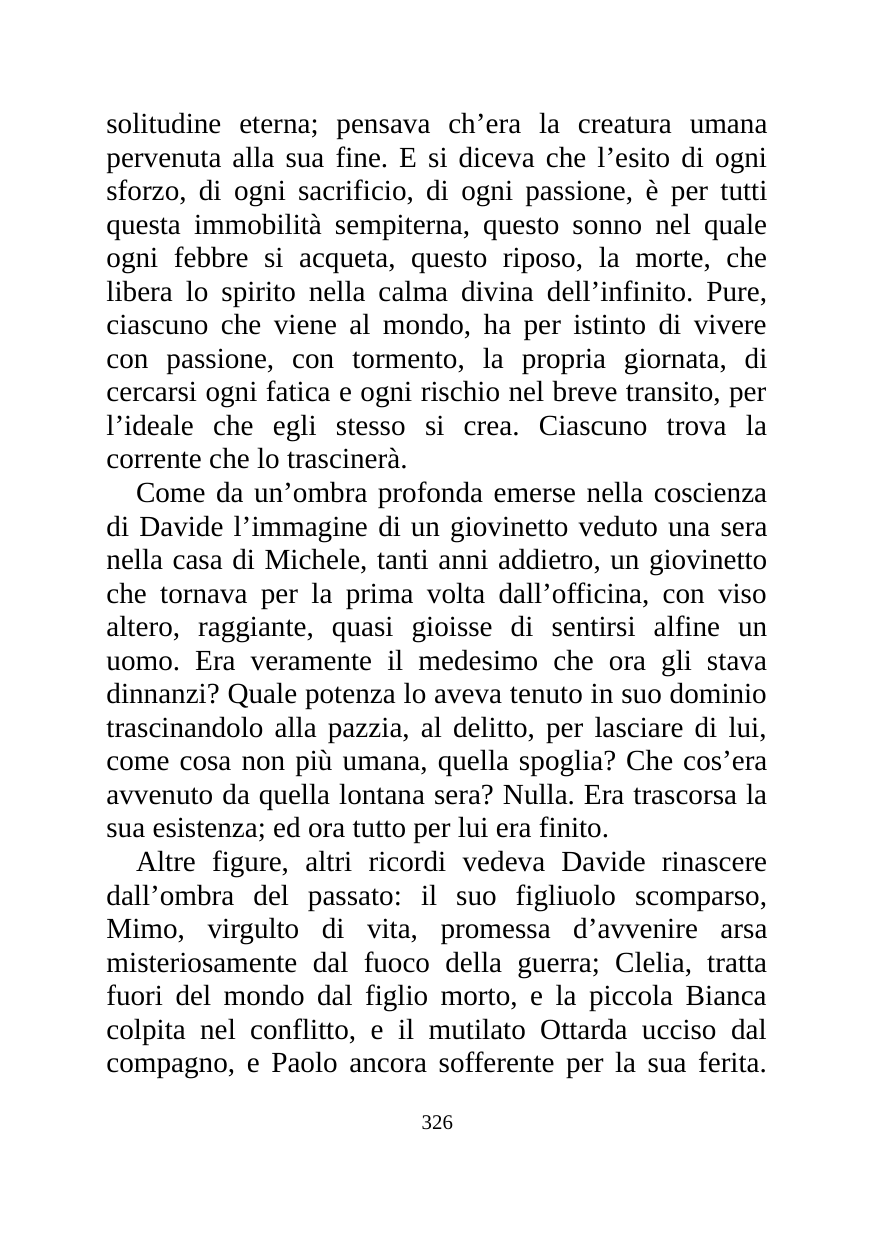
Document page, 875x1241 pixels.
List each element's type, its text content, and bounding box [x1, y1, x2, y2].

text Come da un’ombra profonda emerse nella coscienza di Davide l’immagine di un giovinetto veduto una sera nella casa di Michele, tanti anni addietro, un giovinetto che tornava per la prima volta dall’officina, con viso altero, raggiante, quasi gioisse di sentirsi alfine un uomo. Era veramente il medesimo che ora gli stava dinnanzi? Quale potenza lo aveva tenuto in suo dominio trascinandolo alla pazzia, al delitto, per lasciare di lui, come cosa non più umana, quella spoglia? Che cos’era avvenuto da quella lontana sera? Nulla. Era trascorsa la sua esistenza; ed ora tutto per lui era finito. [106, 475, 768, 844]
text solitudine eterna; pensava ch’era la creatura umana pervenuta alla sua fine. E si diceva che l’esito di ogni sforzo, di ogni sacrificio, di ogni passione, è per tutti questa immobilità sempiterna, questo sonno nel quale ogni febbre si acqueta, questo riposo, la morte, che libera lo spirito nella calma divina dell’infinito. Pure, ciascuno che viene al mondo, ha per istinto di vivere con passione, con tormento, la propria giornata, di cercarsi ogni fatica e ogni rischio nel breve transito, per l’ideale che egli stesso si crea. Ciascuno trova la corrente che lo trascinerà. [106, 106, 768, 475]
text Altre figure, altri ricordi vedeva Davide rinascere dall’ombra del passato: il suo figliuolo scomparso, Mimo, virgulto di vita, promessa d’avvenire arsa misteriosamente dal fuoco della guerra; Clelia, tratta fuori del mondo dal figlio morto, e la piccola Bianca colpita nel conflitto, e il mutilato Ottarda ucciso dal compagno, e Paolo ancora sofferente per la sua ferita. [106, 844, 768, 1079]
